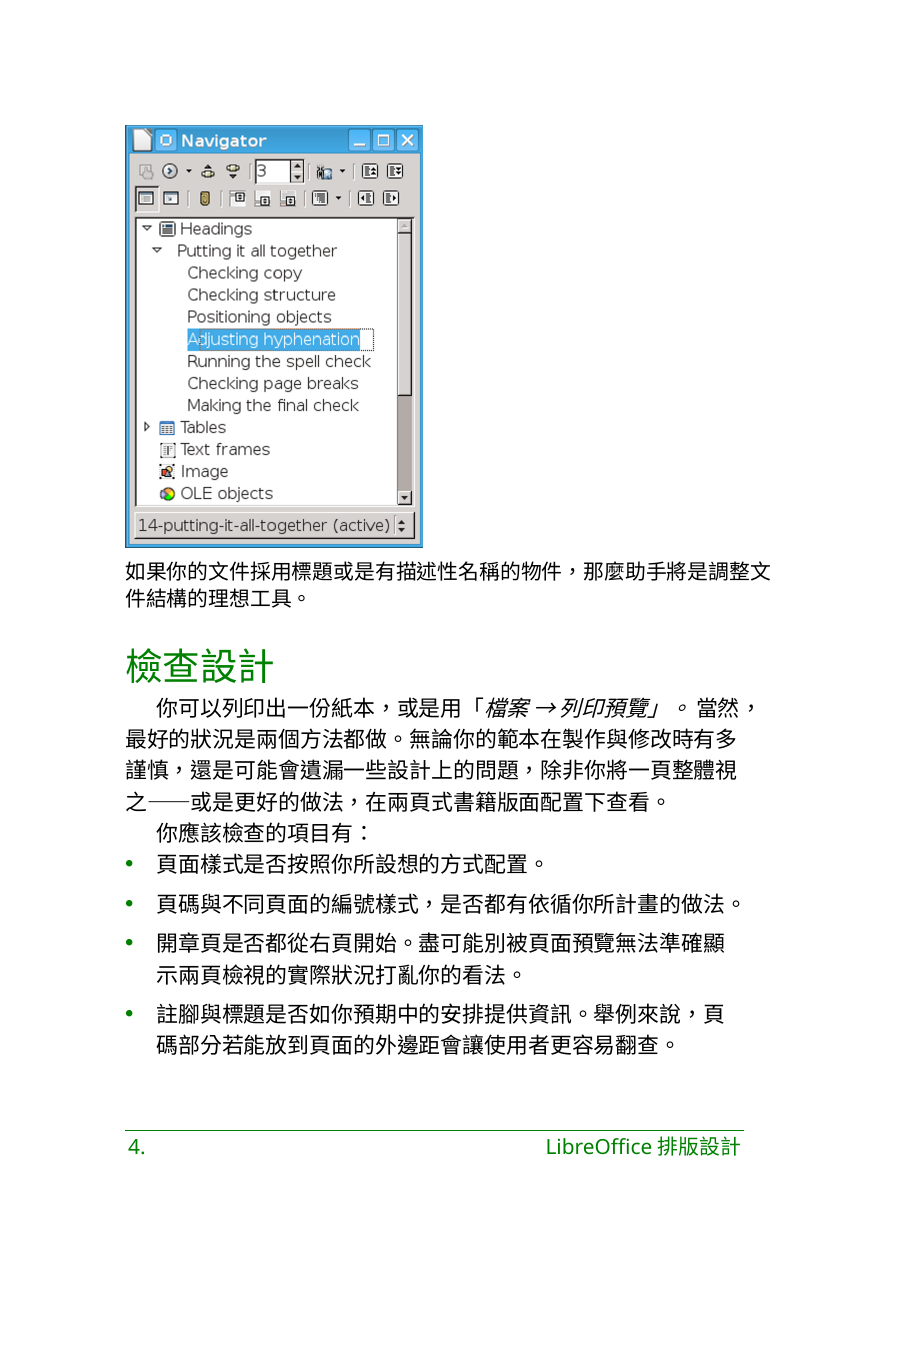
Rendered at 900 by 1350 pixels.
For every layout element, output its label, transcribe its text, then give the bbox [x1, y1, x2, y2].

subtitle 檢查設計 [125, 637, 744, 691]
table_cell 如果你的文件採用標題或是有描述性名稱的物件，那麼助手將是調整文件結構的理想工具。 [125, 550, 775, 612]
list 頁面樣式是否按照你所設想的方式配置。 [125, 848, 744, 879]
picture [125, 125, 423, 548]
list 頁碼與不同頁面的編號樣式，是否都有依循你所計畫的做法。 [125, 887, 744, 918]
text 你可以列印出一份紙本，或是用「檔案 → 列印預覽」。 當然，最好的狀況是兩個方法都做。無論你的範本在製作與修改時有多謹慎，還是可能會遺漏一些設計上的問題，除非你將一頁整體視之——或是更好的做法，在兩頁式書籍版面配置下查看。 [125, 691, 744, 816]
list 註腳與標題是否如你預期中的安排提供資訊。舉例來說，頁碼部分若能放到頁面的外邊距會讓使用者更容易翻查。 [125, 998, 744, 1060]
table_header [125, 125, 775, 550]
list 開章頁是否都從右頁開始。盡可能別被頁面預覽無法準確顯示兩頁檢視的實際狀況打亂你的看法。 [125, 927, 744, 989]
text 你應該檢查的項目有： [125, 816, 744, 848]
